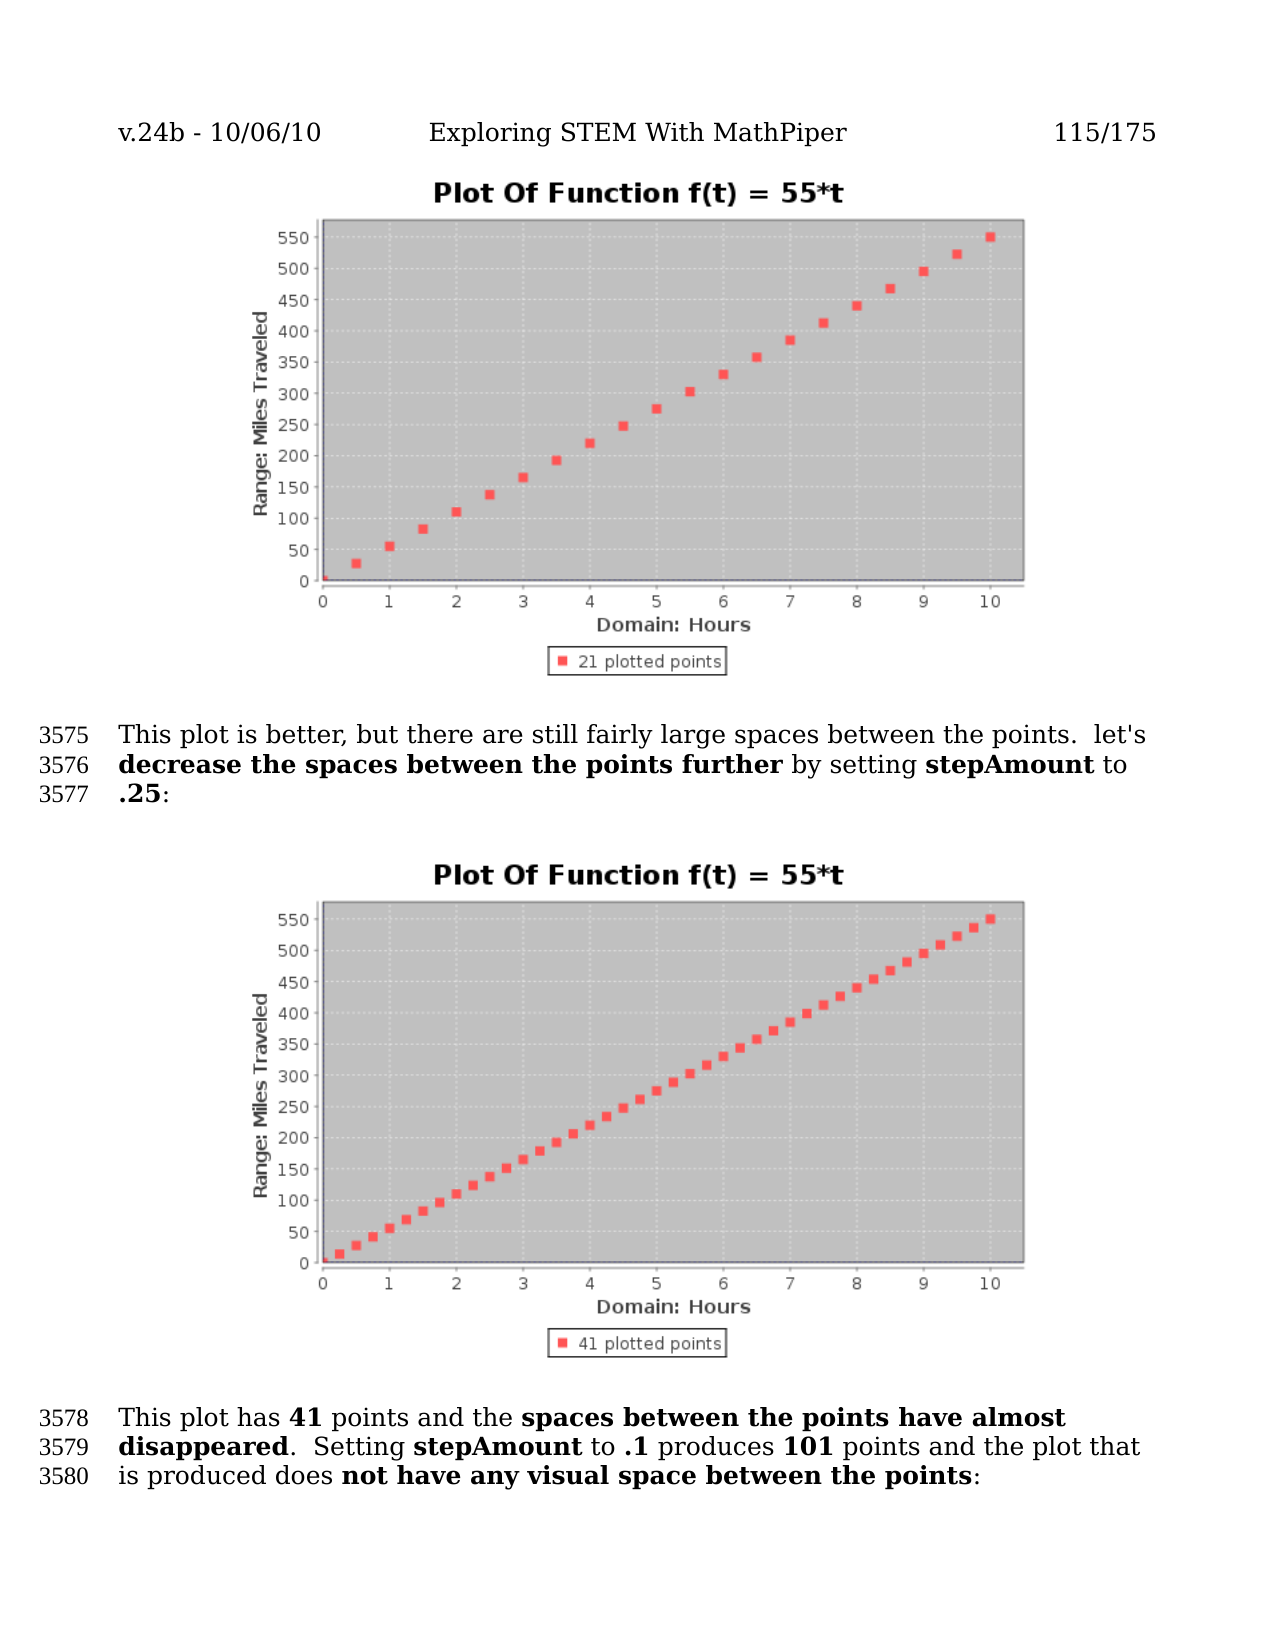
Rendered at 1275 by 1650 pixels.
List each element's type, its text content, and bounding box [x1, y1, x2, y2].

text This plot has 41 points and the spaces between the points have almost disappeared. Setting stepAmount to .1 produces 101 points and the plot that is produced does not have any visual space between the points: [118, 1403, 1157, 1491]
picture [235, 176, 1040, 677]
text This plot is better, but there are still fairly large spaces between the points. let's decrease the spaces between the points further by setting stepAmount to .25: [118, 721, 1157, 808]
picture [235, 858, 1040, 1359]
